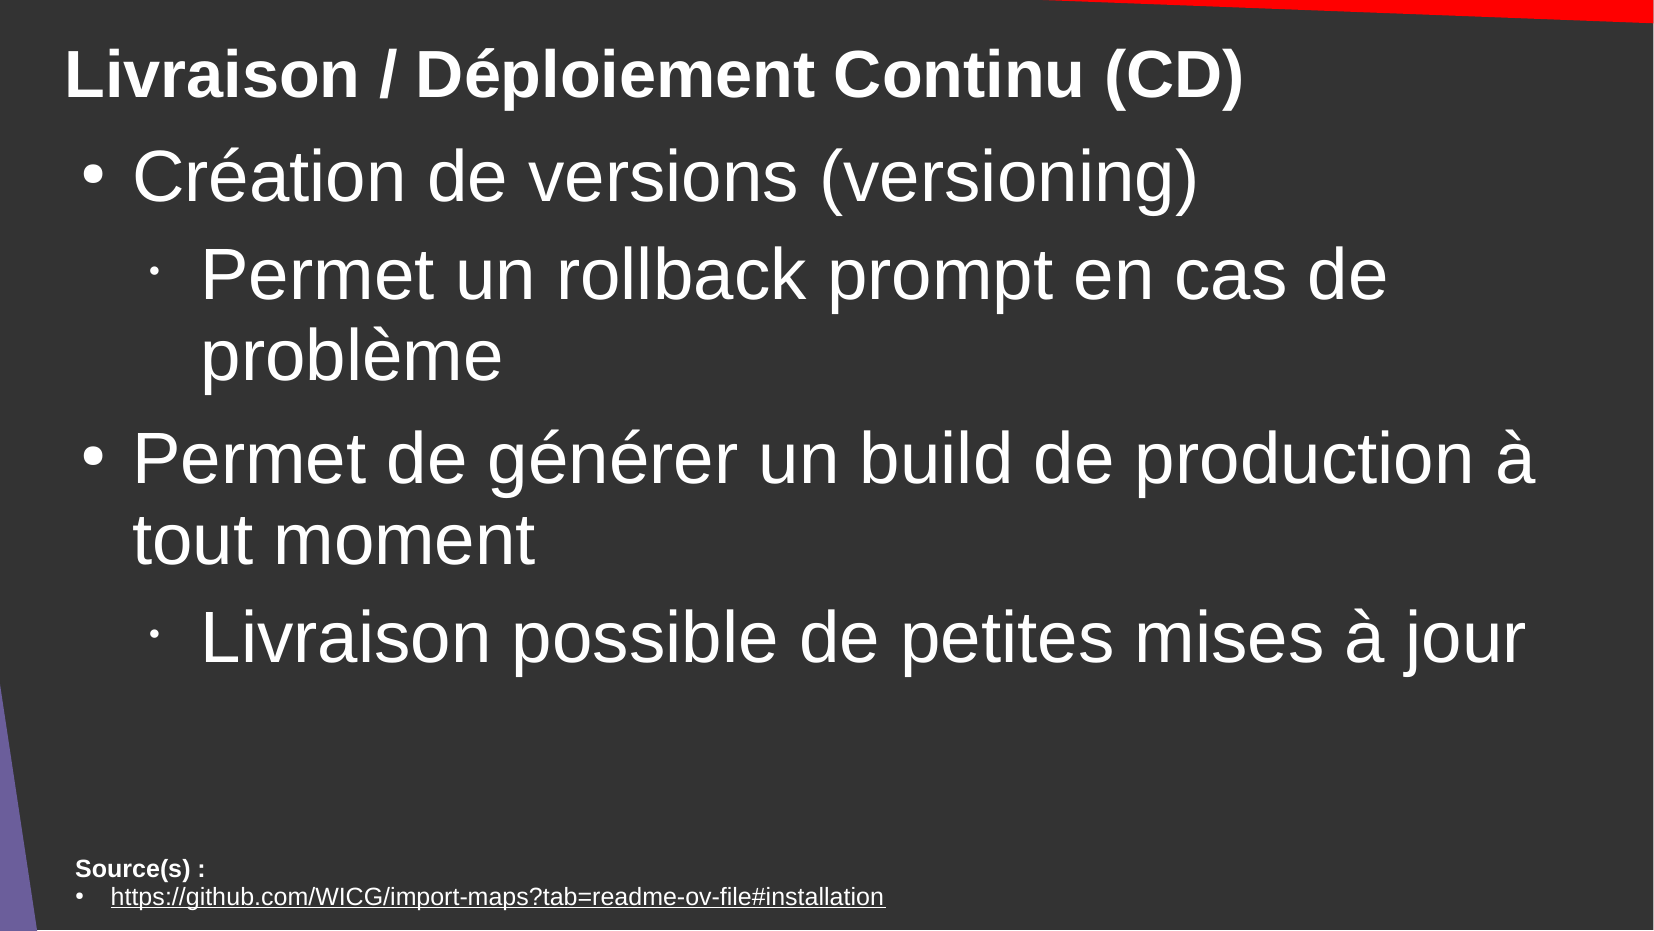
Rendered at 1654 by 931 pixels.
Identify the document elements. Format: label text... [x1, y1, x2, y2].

text_box Source(s) : https://github.com/WICG/import-maps?tab=readme-ov-file#installation [60, 838, 1546, 919]
list Création de versions (versioning) Permet un rollback prompt en cas de problème Permet de générer un build de production à tout moment Livraison possible de petites mises à jour [63, 135, 1542, 745]
text_box [0, 684, 38, 931]
text_box [1042, 0, 1654, 24]
title Livraison / Déploiement Continu (CD) [64, 37, 1471, 119]
